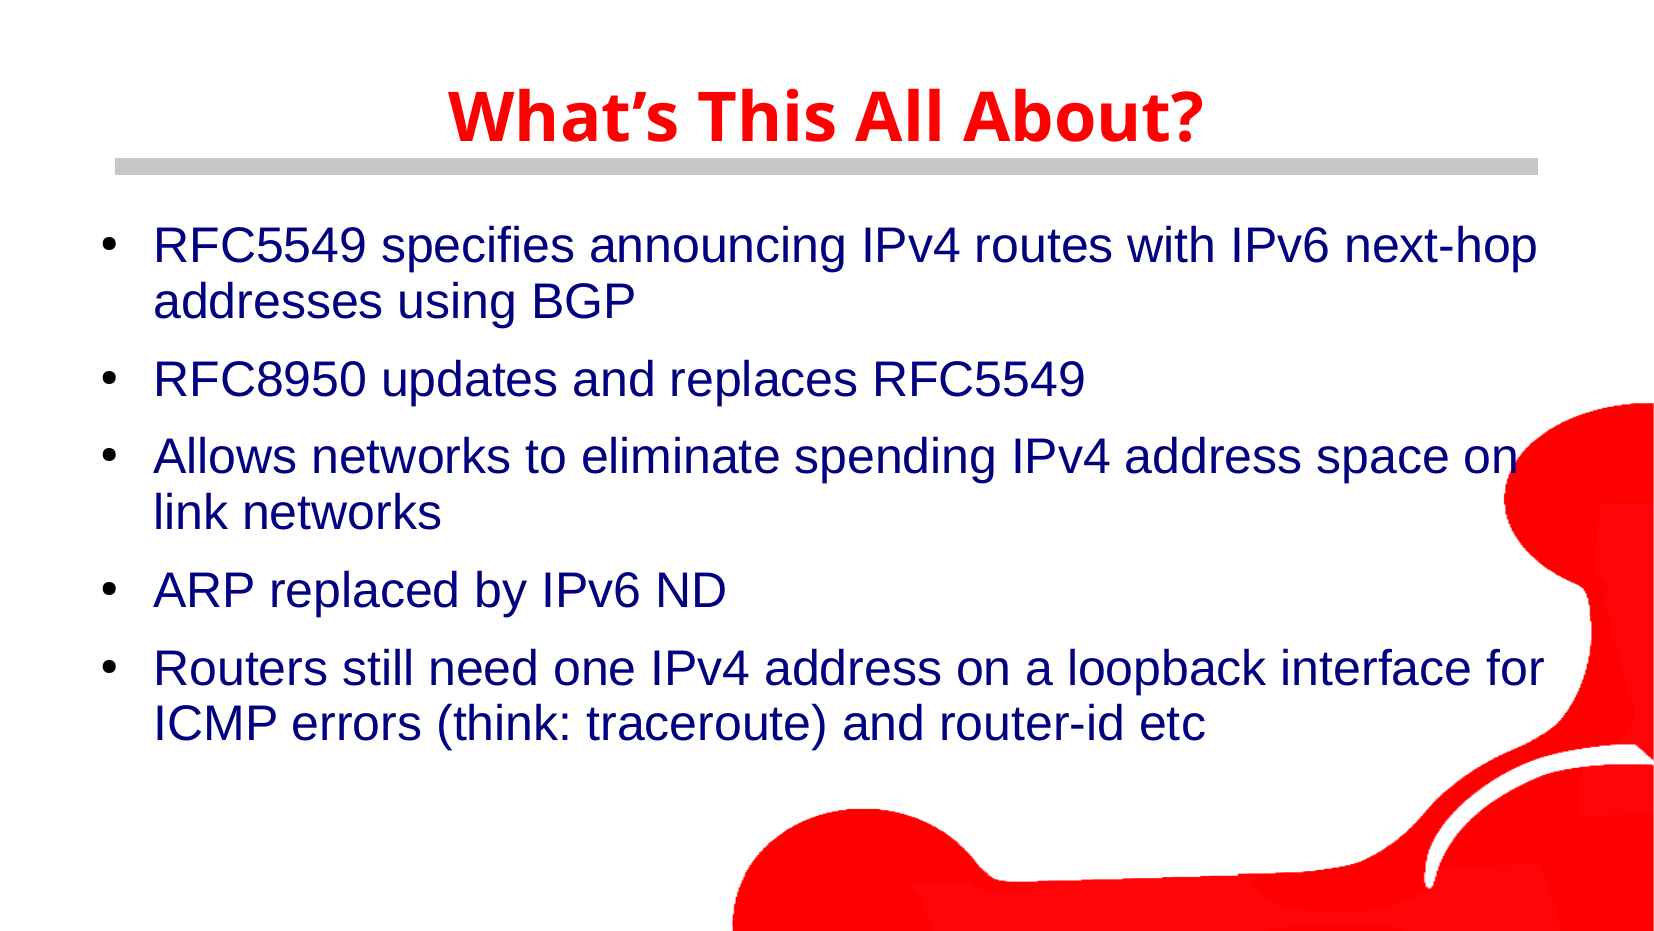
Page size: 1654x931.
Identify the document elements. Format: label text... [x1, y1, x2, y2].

list RFC5549 specifies announcing IPv4 routes with IPv6 next-hop addresses using BGP RFC8950 updates and replaces RFC5549 Allows networks to eliminate spending IPv4 address space on link networks ARP replaced by IPv6 ND Routers still need one IPv4 address on a loopback interface for ICMP errors (think: traceroute) and router-id etc [82, 217, 1571, 789]
title What’s This All About? [82, 36, 1571, 193]
